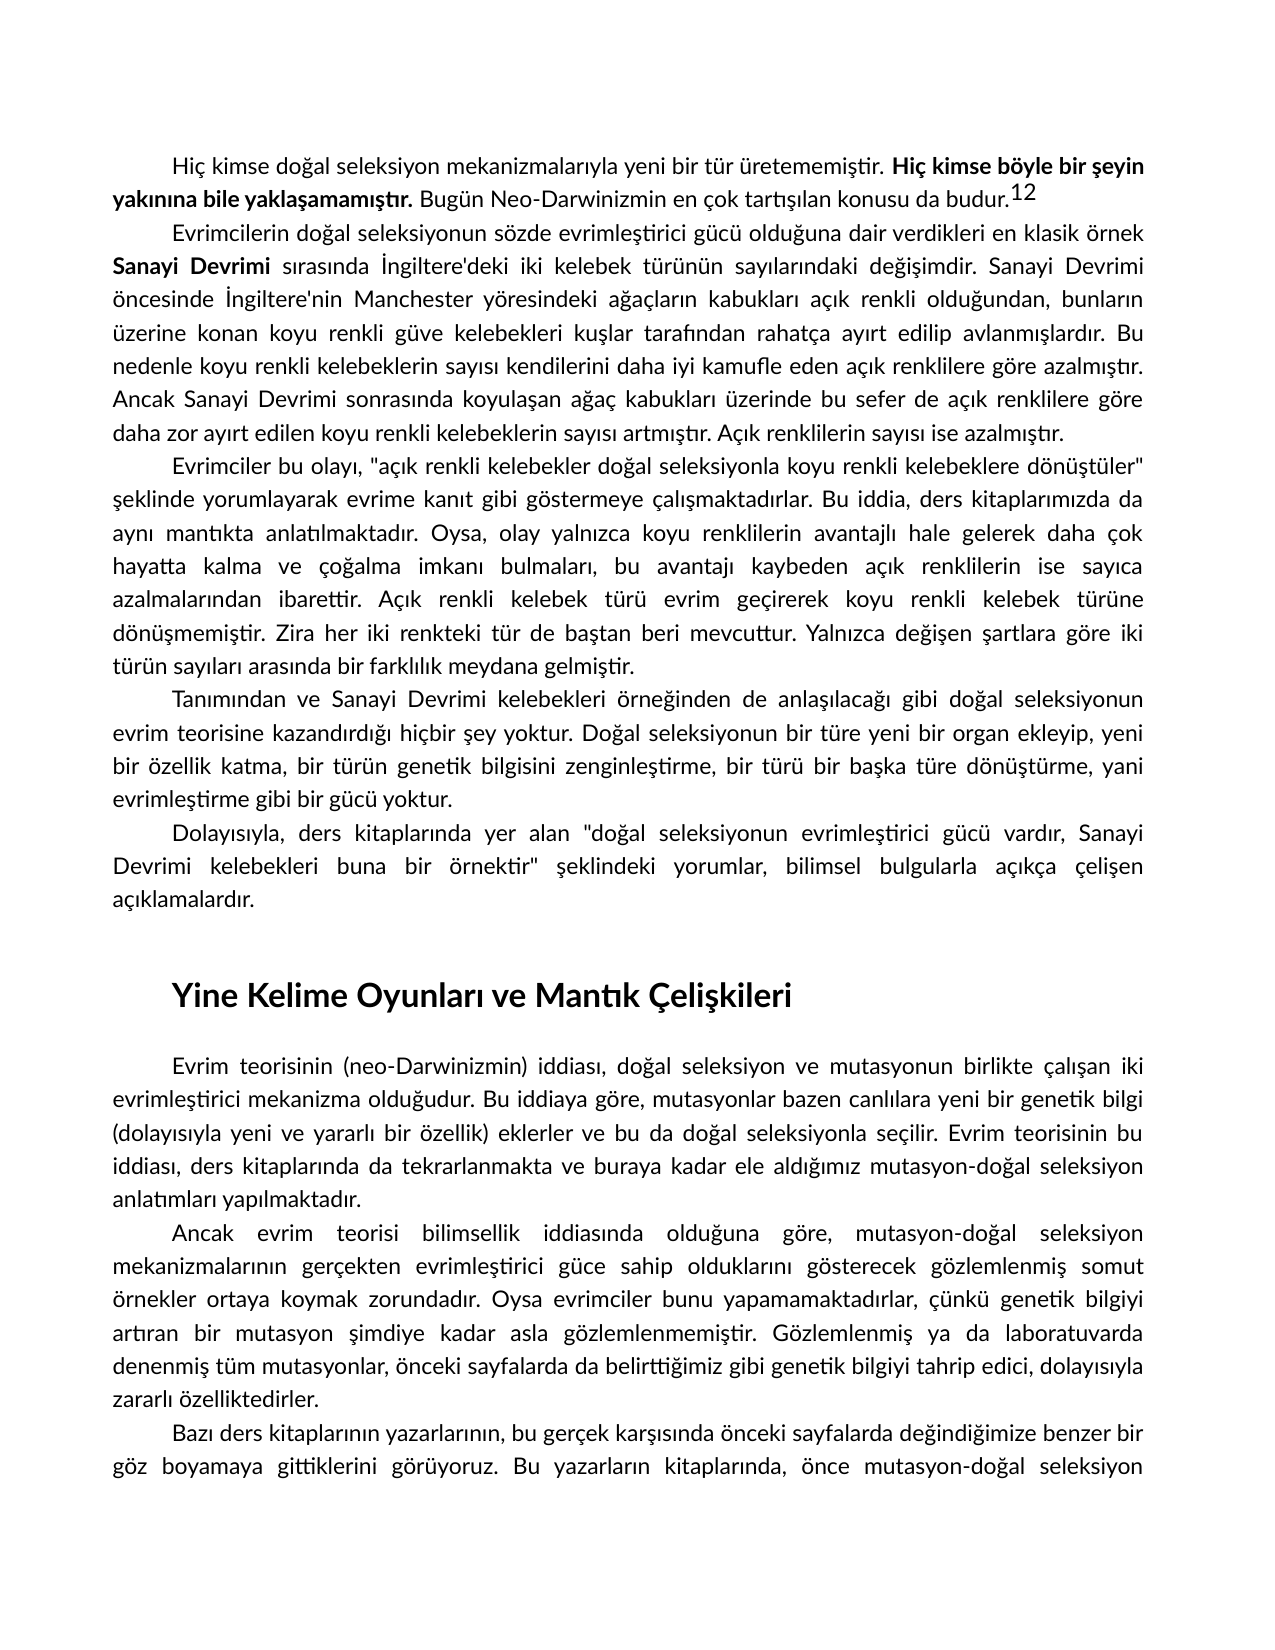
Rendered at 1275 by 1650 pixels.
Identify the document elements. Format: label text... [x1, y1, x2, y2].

text Evrim teorisinin (neo-Darwinizmin) iddiası, doğal seleksiyon ve mutasyonun birlikte çalışan iki evrimleştirici mekanizma olduğudur. Bu iddiaya göre, mutasyonlar bazen canlılara yeni bir genetik bilgi (dolayısıyla yeni ve yararlı bir özellik) eklerler ve bu da doğal seleksiyonla seçilir. Evrim teorisinin bu iddiası, ders kitaplarında da tekrarlanmakta ve buraya kadar ele aldığımız mutasyon-doğal seleksiyon anlatımları yapılmaktadır. [112, 1048, 1145, 1214]
text Bazı ders kitaplarının yazarlarının, bu gerçek karşısında önceki sayfalarda değindiğimize benzer bir göz boyamaya gittiklerini görüyoruz. Bu yazarların kitaplarında, önce mutasyon-doğal seleksiyon [112, 1414, 1145, 1481]
text Yine Kelime Oyunları ve Mantık Çelişkileri [112, 981, 1145, 1014]
text Evrimcilerin doğal seleksiyonun sözde evrimleştirici gücü olduğuna dair verdikleri en klasik örnek Sanayi Devrimi sırasında İngiltere'deki iki kelebek türünün sayılarındaki değişimdir. Sanayi Devrimi öncesinde İngiltere'nin Manchester yöresindeki ağaçların kabukları açık renkli olduğundan, bunların üzerine konan koyu renkli güve kelebekleri kuşlar tarafından rahatça ayırt edilip avlanmışlardır. Bu nedenle koyu renkli kelebeklerin sayısı kendilerini daha iyi kamufle eden açık renklilere göre azalmıştır. Ancak Sanayi Devrimi sonrasında koyulaşan ağaç kabukları üzerinde bu sefer de açık renklilere göre daha zor ayırt edilen koyu renkli kelebeklerin sayısı artmıştır. Açık renklilerin sayısı ise azalmıştır. [112, 214, 1145, 448]
text Ancak evrim teorisi bilimsellik iddiasında olduğuna göre, mutasyon-doğal seleksiyon mekanizmalarının gerçekten evrimleştirici güce sahip olduklarını gösterecek gözlemlenmiş somut örnekler ortaya koymak zorundadır. Oysa evrimciler bunu yapamamaktadırlar, çünkü genetik bilgiyi artıran bir mutasyon şimdiye kadar asla gözlemlenmemiştir. Gözlemlenmiş ya da laboratuvarda denenmiş tüm mutasyonlar, önceki sayfalarda da belirttiğimiz gibi genetik bilgiyi tahrip edici, dolayısıyla zararlı özelliktedirler. [112, 1214, 1145, 1414]
text Dolayısıyla, ders kitaplarında yer alan "doğal seleksiyonun evrimleştirici gücü vardır, Sanayi Devrimi kelebekleri buna bir örnektir" şeklindeki yorumlar, bilimsel bulgularla açıkça çelişen açıklamalardır. [112, 814, 1145, 914]
text Hiç kimse doğal seleksiyon mekanizmalarıyla yeni bir tür üretememiştir. Hiç kimse böyle bir şeyin yakınına bile yaklaşamamıştır. Bugün Neo-Darwinizmin en çok tartışılan konusu da budur.12 [112, 148, 1145, 214]
text Evrimciler bu olayı, "açık renkli kelebekler doğal seleksiyonla koyu renkli kelebeklere dönüştüler" şeklinde yorumlayarak evrime kanıt gibi göstermeye çalışmaktadırlar. Bu iddia, ders kitaplarımızda da aynı mantıkta anlatılmaktadır. Oysa, olay yalnızca koyu renklilerin avantajlı hale gelerek daha çok hayatta kalma ve çoğalma imkanı bulmaları, bu avantajı kaybeden açık renklilerin ise sayıca azalmalarından ibarettir. Açık renkli kelebek türü evrim geçirerek koyu renkli kelebek türüne dönüşmemiştir. Zira her iki renkteki tür de baştan beri mevcuttur. Yalnızca değişen şartlara göre iki türün sayıları arasında bir farklılık meydana gelmiştir. [112, 448, 1145, 681]
text Tanımından ve Sanayi Devrimi kelebekleri örneğinden de anlaşılacağı gibi doğal seleksiyonun evrim teorisine kazandırdığı hiçbir şey yoktur. Doğal seleksiyonun bir türe yeni bir organ ekleyip, yeni bir özellik katma, bir türün genetik bilgisini zenginleştirme, bir türü bir başka türe dönüştürme, yani evrimleştirme gibi bir gücü yoktur. [112, 681, 1145, 814]
